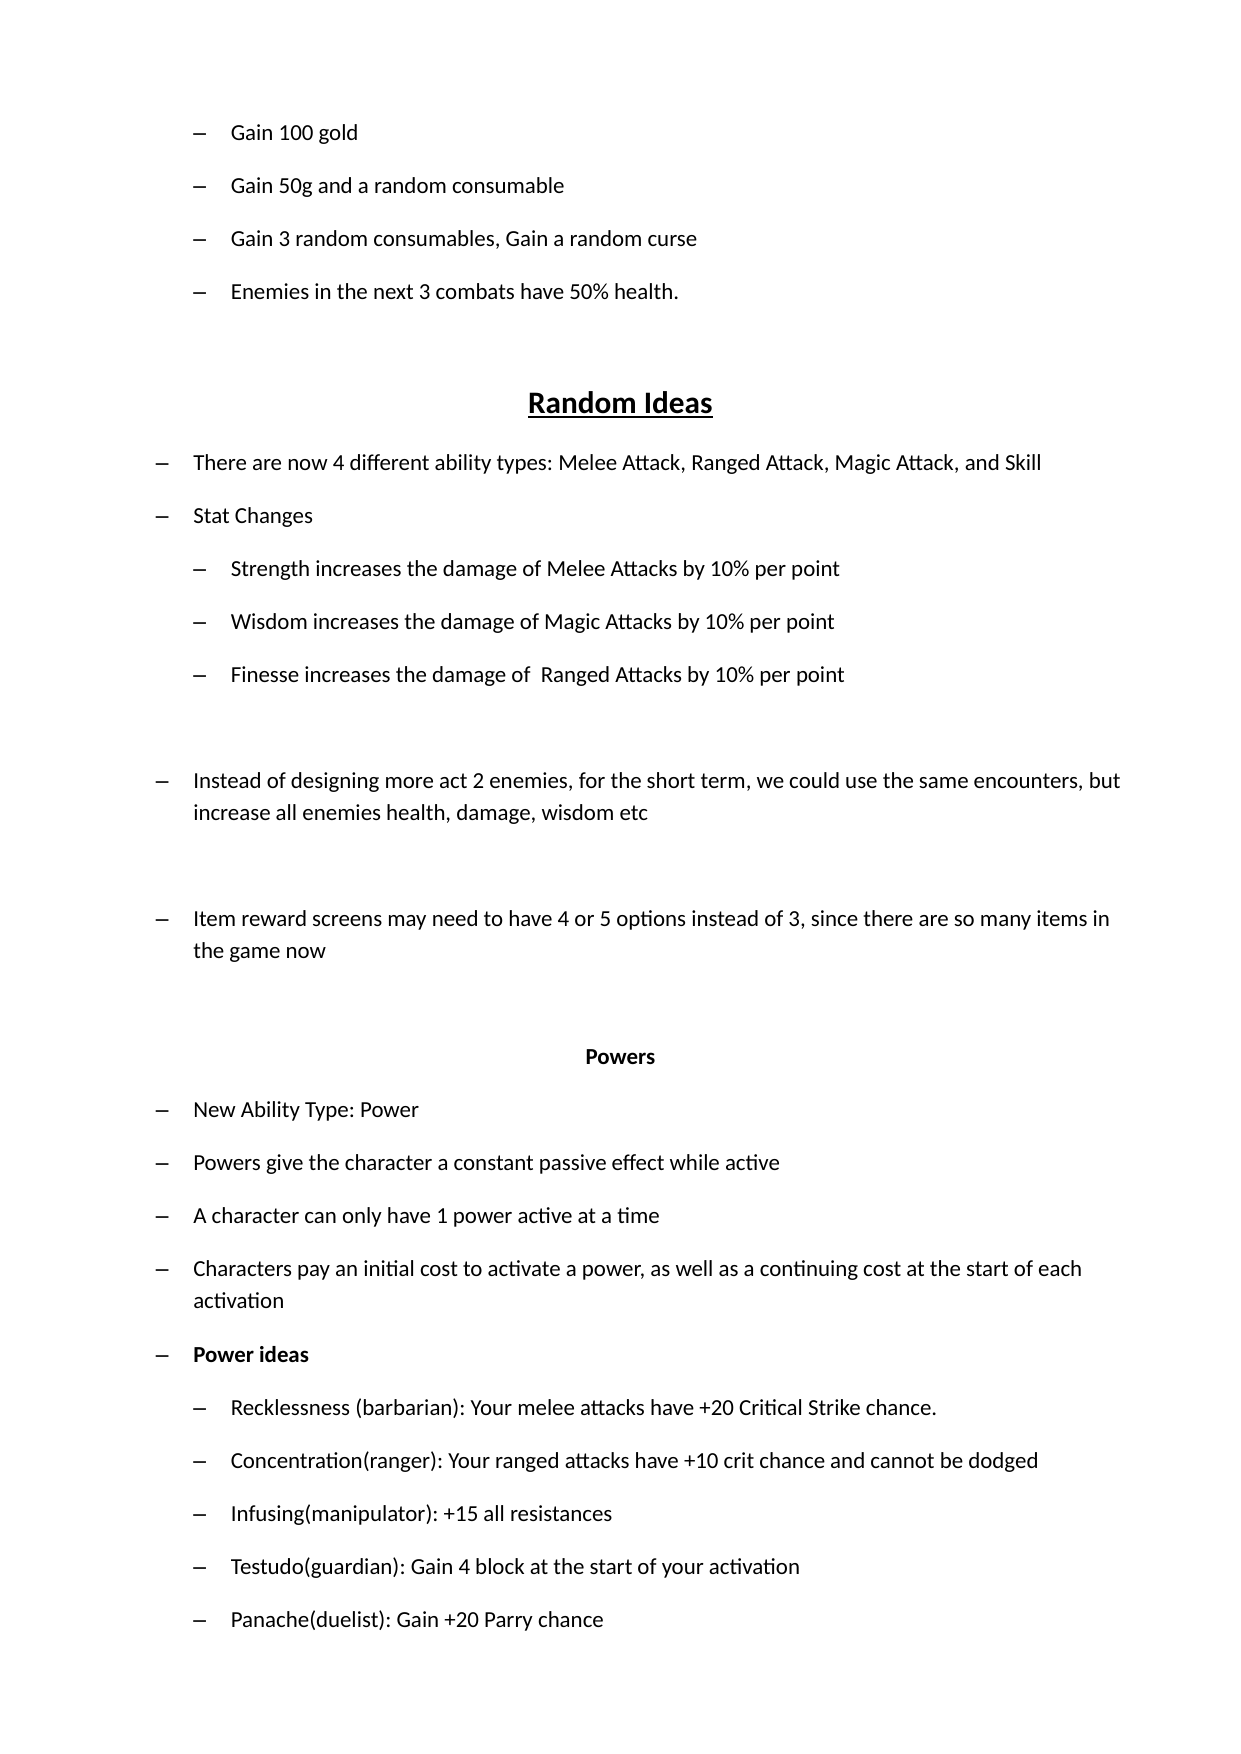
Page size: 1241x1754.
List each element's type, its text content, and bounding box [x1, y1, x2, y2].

list Infusing(manipulator): +15 all resistances [193, 1499, 1122, 1527]
text Powers [118, 1042, 1122, 1070]
list Finesse increases the damage of Ranged Attacks by 10% per point [193, 660, 1122, 688]
list Panache(duelist): Gain +20 Parry chance [193, 1605, 1122, 1633]
list Gain 100 gold [193, 118, 1122, 146]
list There are now 4 different ability types: Melee Attack, Ranged Attack, Magic Attack, and Skill [156, 448, 1122, 476]
list Strength increases the damage of Melee Attacks by 10% per point [193, 554, 1122, 582]
list Gain 3 random consumables, Gain a random curse [193, 224, 1122, 252]
list Characters pay an initial cost to activate a power, as well as a continuing cost at the start of each activation [156, 1254, 1122, 1315]
list Powers give the character a constant passive effect while active [156, 1148, 1122, 1176]
list Testudo(guardian): Gain 4 block at the start of your activation [193, 1552, 1122, 1580]
text Random Ideas [118, 383, 1122, 421]
list Concentration(ranger): Your ranged attacks have +10 crit chance and cannot be dodged [193, 1446, 1122, 1474]
list Enemies in the next 3 combats have 50% health. [193, 277, 1122, 305]
list New Ability Type: Power [156, 1095, 1122, 1123]
list Power ideas [156, 1340, 1122, 1368]
list Recklessness (barbarian): Your melee attacks have +20 Critical Strike chance. [193, 1393, 1122, 1421]
list Stat Changes [156, 501, 1122, 529]
list Instead of designing more act 2 enemies, for the short term, we could use the same encounters, but increase all enemies health, damage, wisdom etc [156, 766, 1122, 826]
list Item reward screens may need to have 4 or 5 options instead of 3, since there are so many items in the game now [156, 904, 1122, 964]
list Gain 50g and a random consumable [193, 171, 1122, 199]
list Wisdom increases the damage of Magic Attacks by 10% per point [193, 607, 1122, 635]
list A character can only have 1 power active at a time [156, 1201, 1122, 1229]
